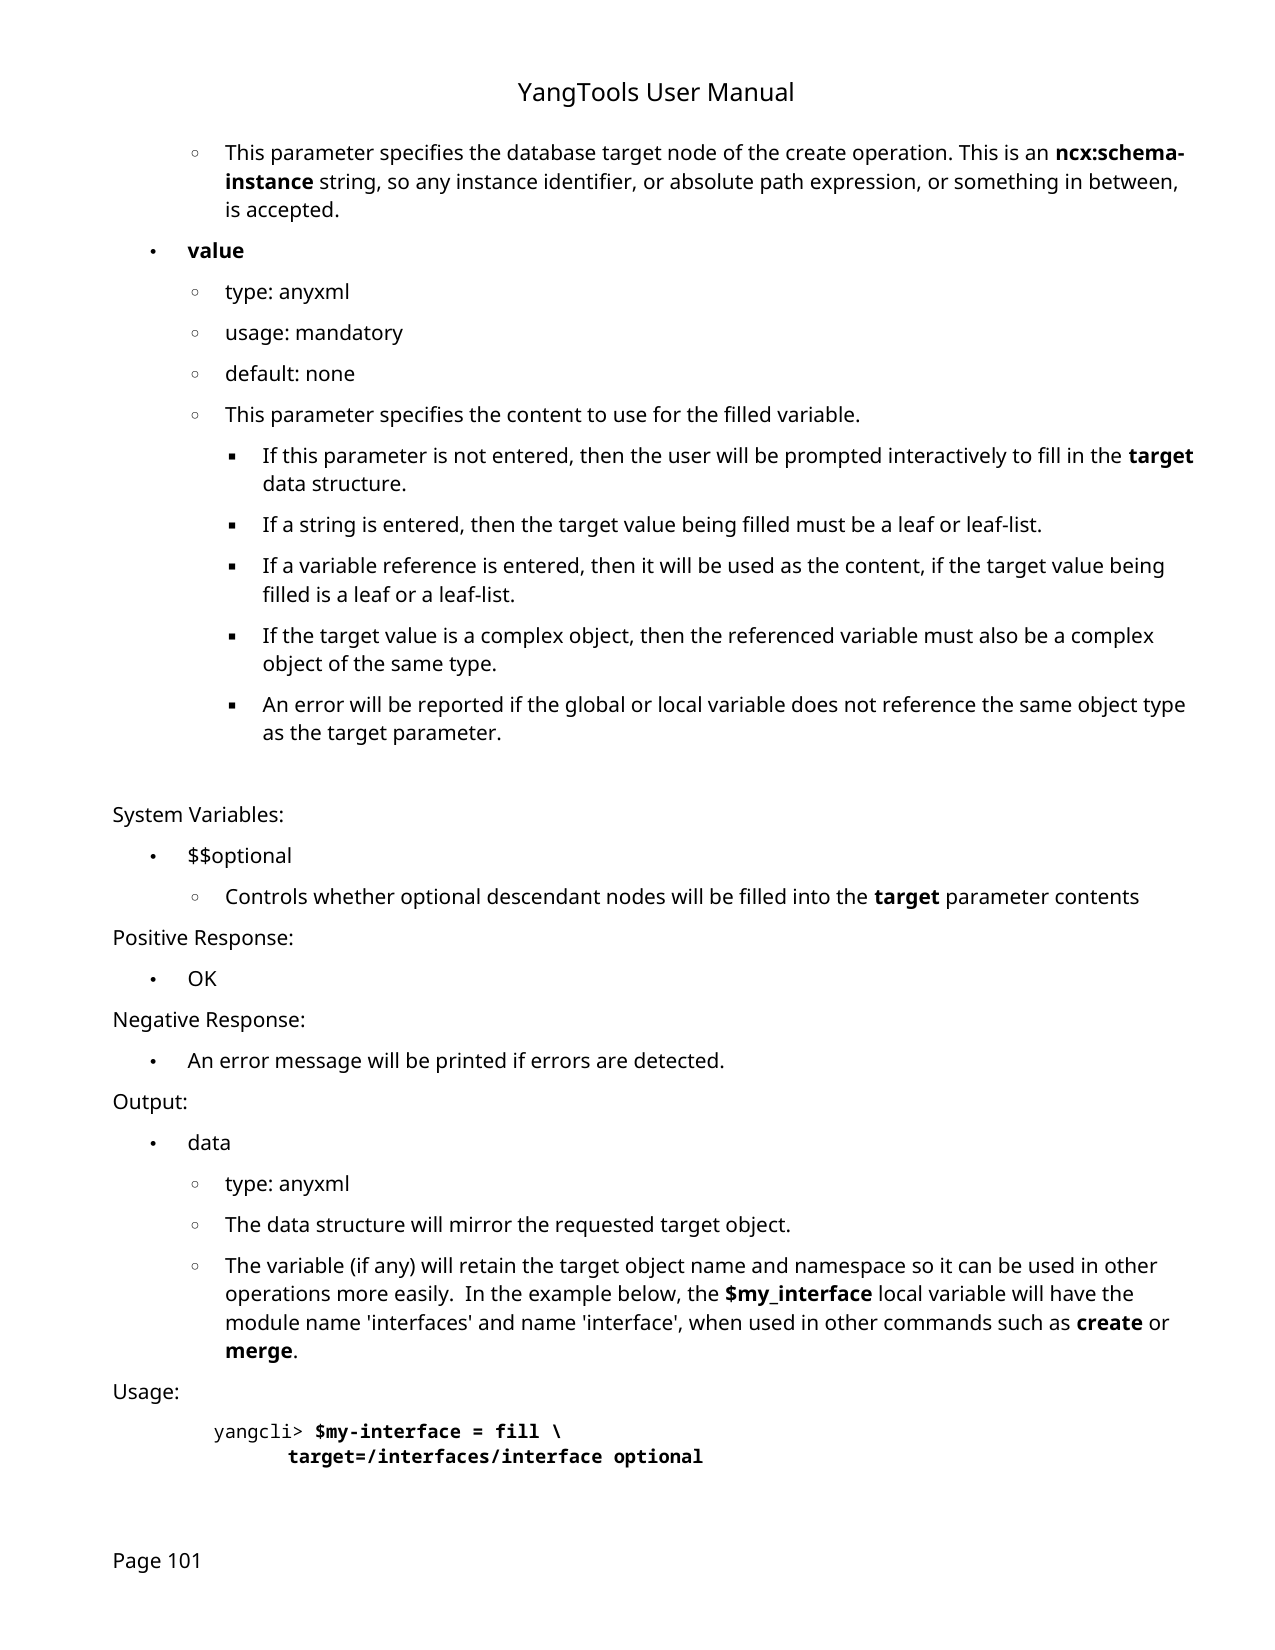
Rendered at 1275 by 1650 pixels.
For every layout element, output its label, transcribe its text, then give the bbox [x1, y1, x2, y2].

list This parameter specifies the content to use for the filled variable. [187, 400, 1200, 428]
list If a variable reference is entered, then it will be used as the content, if the target value being filled is a leaf or a leaf-list. [225, 551, 1200, 608]
list An error message will be printed if errors are detected. [150, 1046, 1200, 1074]
list If a string is entered, then the target value being filled must be a leaf or leaf-list. [225, 510, 1200, 539]
list If the target value is a complex object, then the referenced variable must also be a complex object of the same type. [225, 621, 1200, 678]
text Negative Response: [112, 1005, 1200, 1033]
list If this parameter is not entered, then the user will be prompted interactively to fill in the target data structure. [225, 441, 1200, 498]
list default: none [187, 359, 1200, 388]
text System Variables: [112, 800, 1200, 829]
list The variable (if any) will retain the target object name and namespace so it can be used in other operations more easily. In the example below, the $my_interface local variable will have the module name 'interfaces' and name 'interface', when used in other commands such as create or merge. [187, 1251, 1200, 1364]
list $$optional [150, 841, 1200, 870]
text Positive Response: [112, 923, 1200, 952]
list usage: mandatory [187, 318, 1200, 347]
list This parameter specifies the database target node of the create operation. This is an ncx:schema-instance string, so any instance identifier, or absolute path expression, or something in between, is accepted. [187, 138, 1200, 224]
list An error will be reported if the global or local variable does not reference the same object type as the target parameter. [225, 690, 1200, 747]
list Controls whether optional descendant nodes will be filled into the target parameter contents [187, 882, 1200, 911]
list type: anyxml [187, 277, 1200, 306]
list value [150, 236, 1200, 265]
text Output: [112, 1087, 1200, 1115]
text yangcli> $my-interface = fill \ target=/interfaces/interface optional [139, 1418, 1200, 1469]
text Usage: [112, 1377, 1200, 1405]
list data [150, 1128, 1200, 1156]
list type: anyxml [187, 1169, 1200, 1197]
list OK [150, 964, 1200, 993]
list The data structure will mirror the requested target object. [187, 1210, 1200, 1238]
